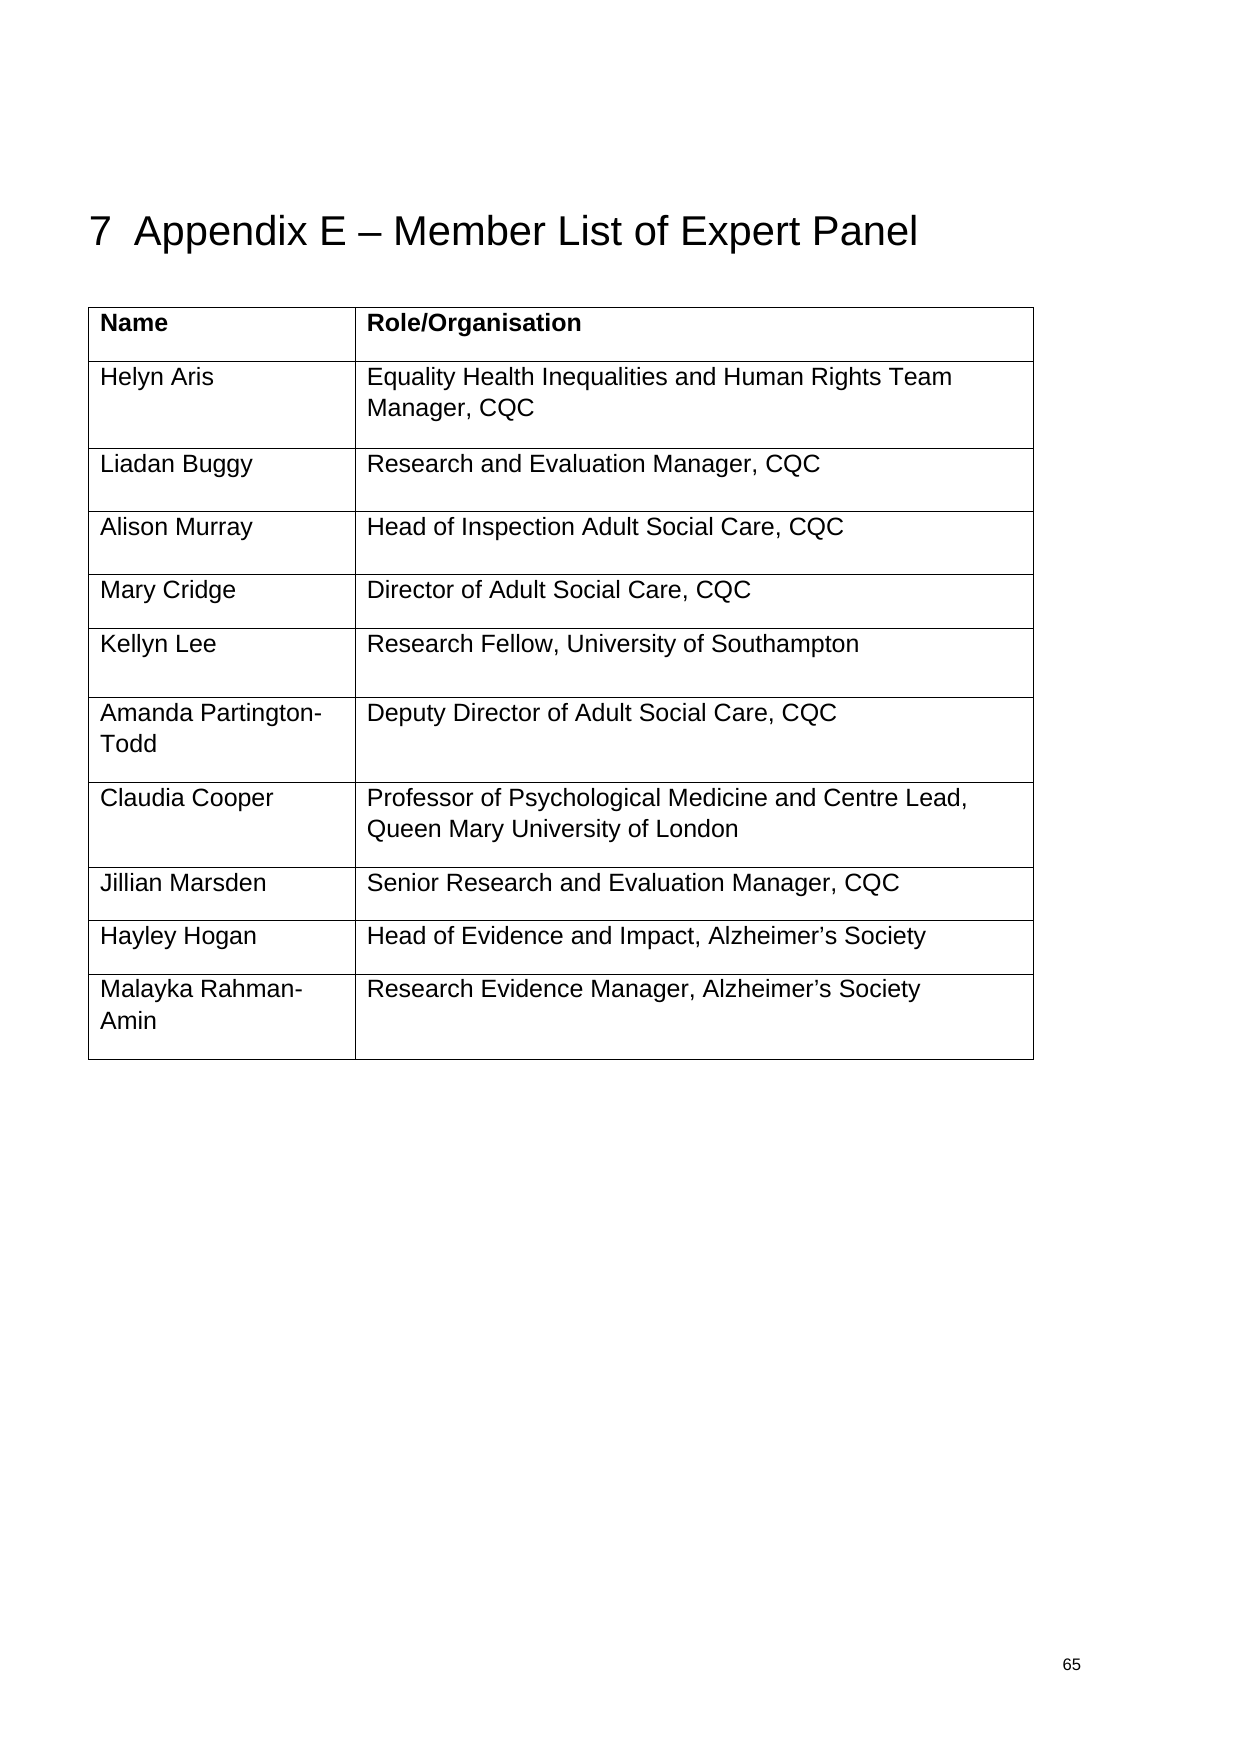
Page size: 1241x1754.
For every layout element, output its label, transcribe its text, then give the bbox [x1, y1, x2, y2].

table_cell Amanda Partington-Todd [89, 698, 355, 782]
table_cell Deputy Director of Adult Social Care, CQC [356, 698, 1033, 782]
table_cell Equality Health Inequalities and Human Rights Team Manager, CQC [356, 362, 1033, 448]
table_cell Claudia Cooper [89, 783, 355, 867]
table_cell Research Evidence Manager, Alzheimer’s Society [356, 975, 1033, 1058]
table_header Role/Organisation [356, 308, 1033, 361]
table_cell Kellyn Lee [89, 629, 355, 697]
table_cell Head of Evidence and Impact, Alzheimer’s Society [356, 921, 1033, 973]
table_cell Alison Murray [89, 512, 355, 574]
table_cell Hayley Hogan [89, 921, 355, 973]
table_cell Mary Cridge [89, 575, 355, 628]
table_cell Helyn Aris [89, 362, 355, 448]
table_cell Senior Research and Evaluation Manager, CQC [356, 868, 1033, 920]
table_cell Professor of Psychological Medicine and Centre Lead, Queen Mary University of London [356, 783, 1033, 867]
table_cell Research Fellow, University of Southampton [356, 629, 1033, 697]
subtitle Appendix E – Member List of Expert Panel [89, 207, 1092, 255]
table_cell Jillian Marsden [89, 868, 355, 920]
table_cell Head of Inspection Adult Social Care, CQC [356, 512, 1033, 574]
table_cell Director of Adult Social Care, CQC [356, 575, 1033, 628]
table_cell Malayka Rahman-Amin [89, 975, 355, 1058]
table_header Name [89, 308, 355, 361]
table_cell Research and Evaluation Manager, CQC [356, 449, 1033, 511]
table_cell Liadan Buggy [89, 449, 355, 511]
